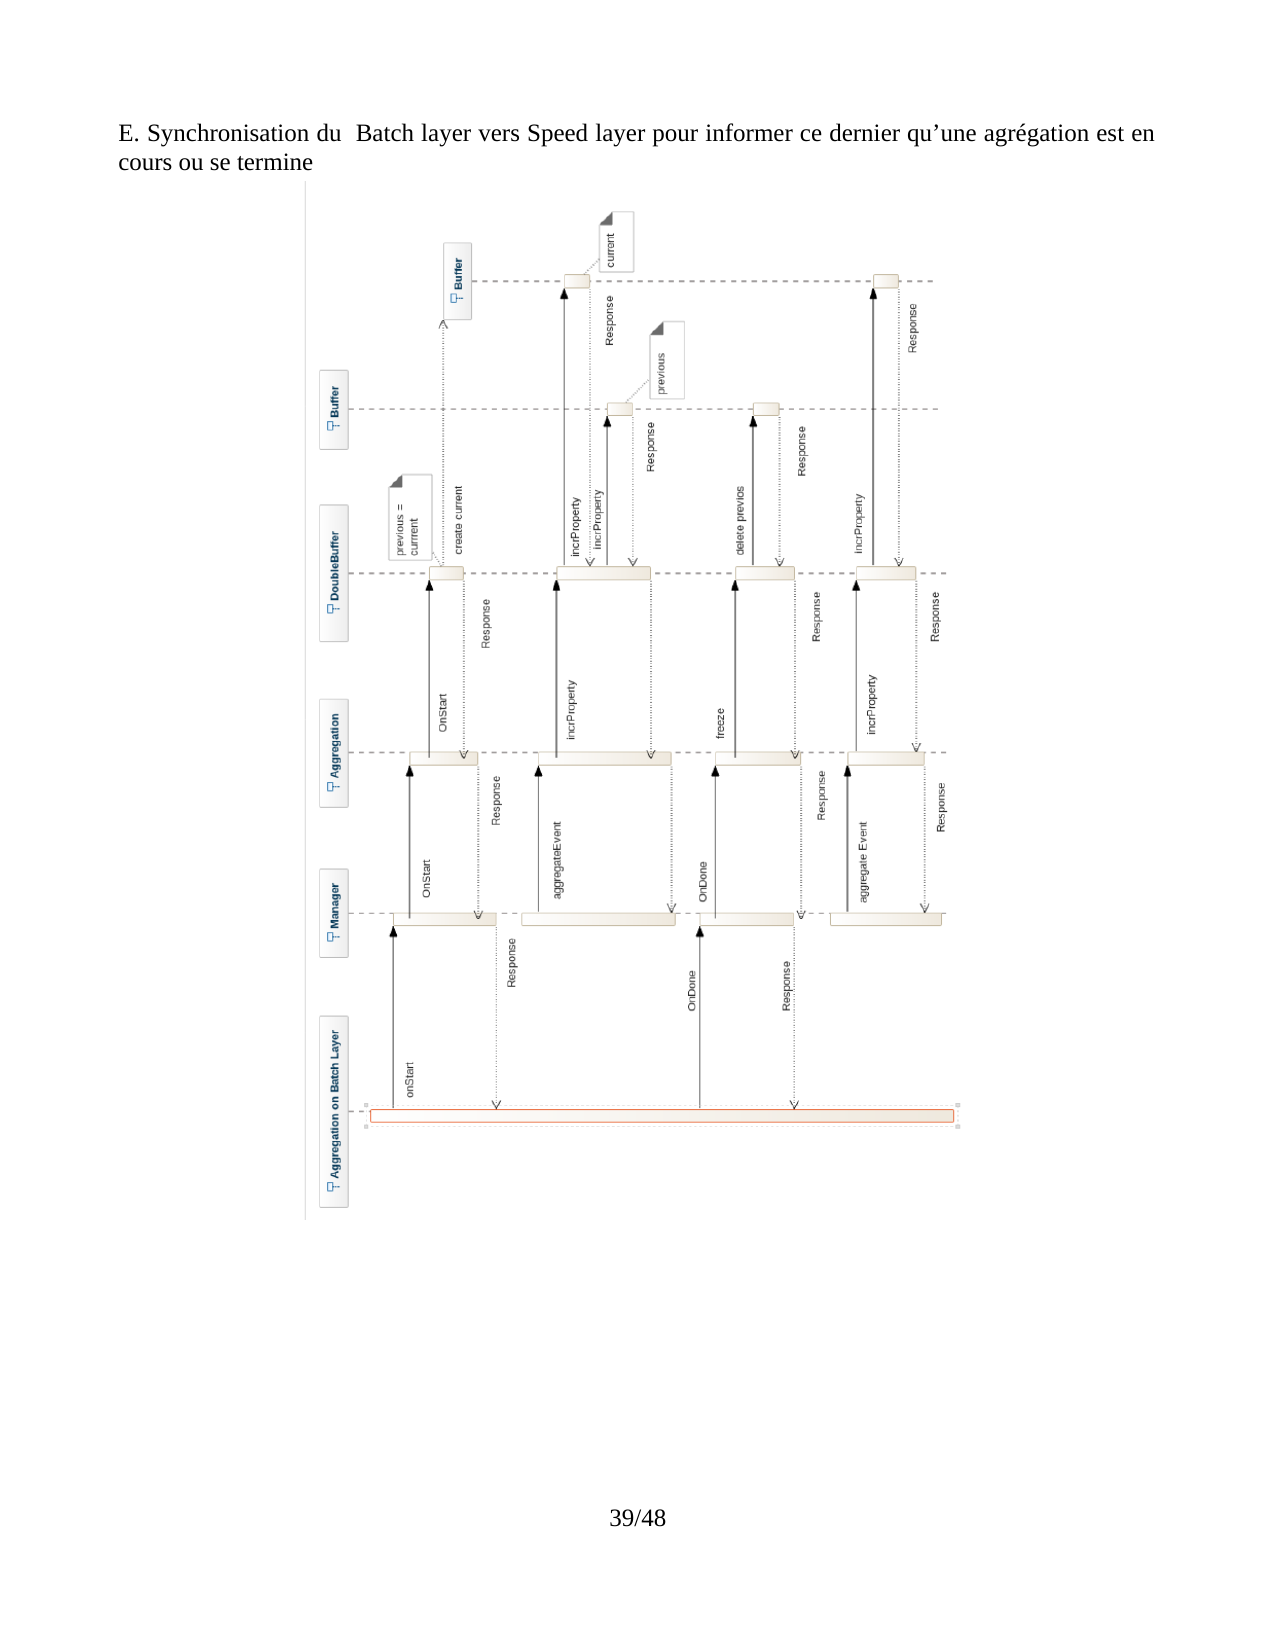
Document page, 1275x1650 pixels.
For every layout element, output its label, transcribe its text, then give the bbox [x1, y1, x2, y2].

picture [305, 182, 980, 1219]
text E. Synchronisation du Batch layer vers Speed layer pour informer ce dernier qu’une agrégation est en cours ou se termine [118, 118, 1157, 176]
